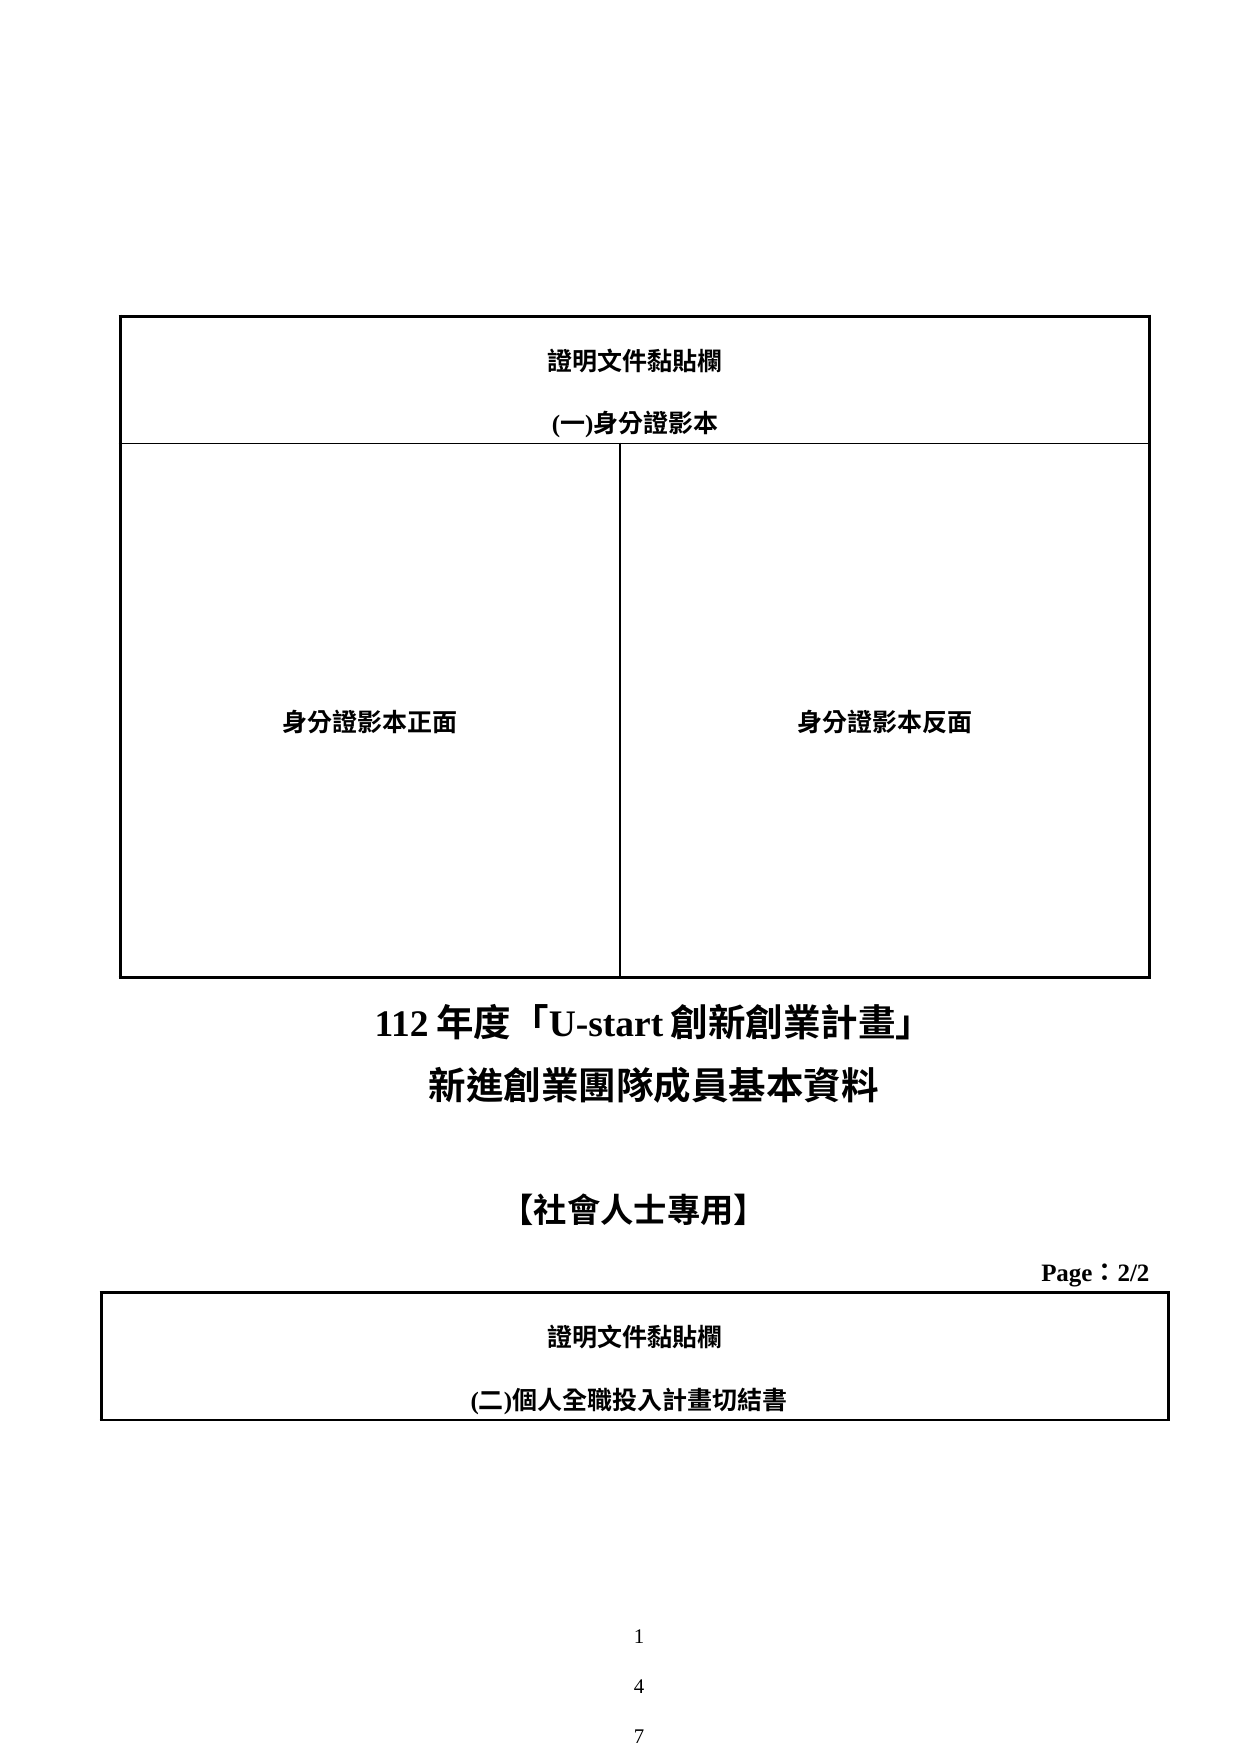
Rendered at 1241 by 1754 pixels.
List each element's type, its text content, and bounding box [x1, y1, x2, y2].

text 新進創業團隊成員基本資料 [156, 1041, 1152, 1104]
text Page：2/2 [118, 1229, 1149, 1291]
table_cell 身分證影本正面 [122, 444, 619, 976]
table_cell 證明文件黏貼欄 (一)身分證影本 [122, 318, 1148, 443]
table_cell 身分證影本反面 [621, 444, 1148, 976]
text 112年度「U-start創新創業計畫」 [156, 979, 1152, 1041]
table_header 證明文件黏貼欄 (二)個人全職投入計畫切結書 [103, 1294, 1167, 1419]
text 【社會人士專用】 [118, 1166, 1149, 1229]
